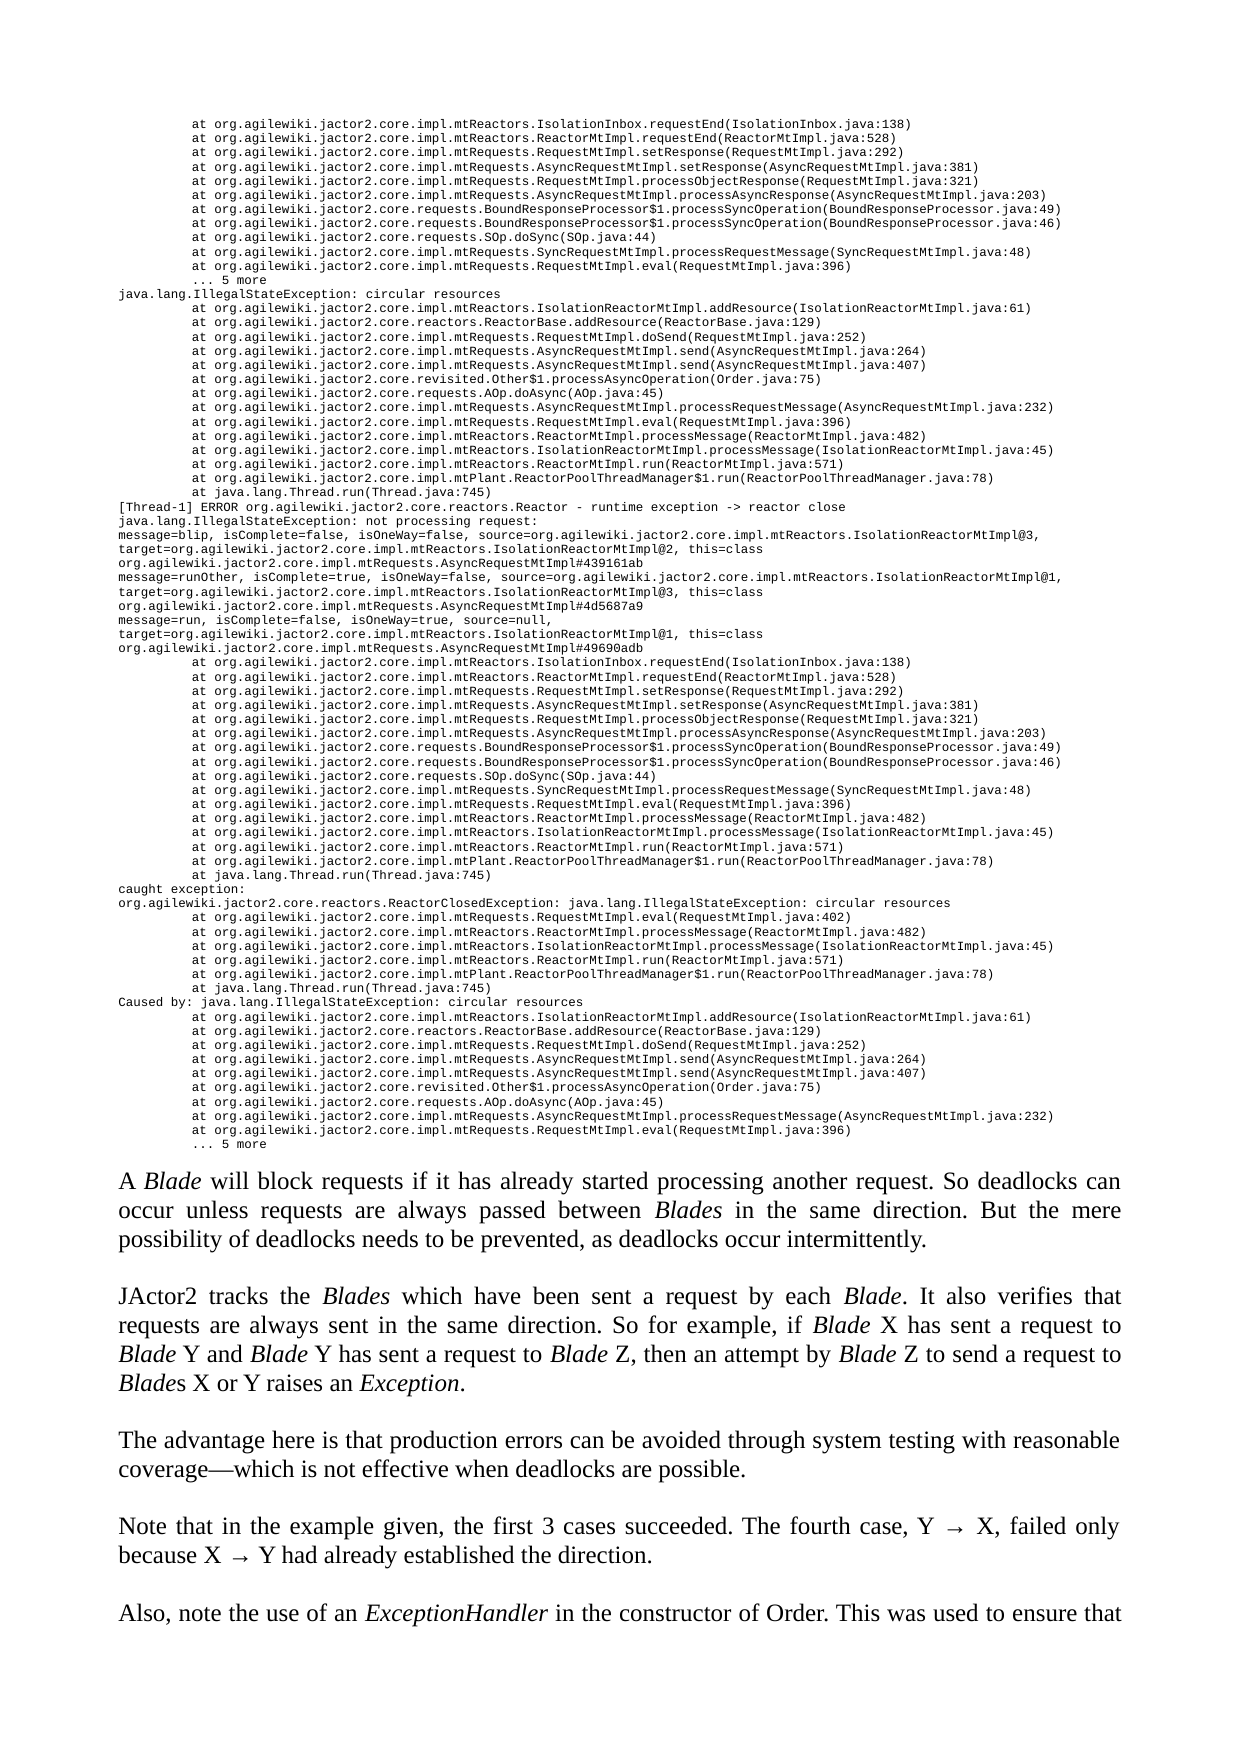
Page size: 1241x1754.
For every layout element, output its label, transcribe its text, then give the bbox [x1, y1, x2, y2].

text at org.agilewiki.jactor2.core.requests.SOp.doSync(SOp.java:44) [118, 231, 1122, 246]
text at org.agilewiki.jactor2.core.impl.mtRequests.RequestMtImpl.doSend(RequestMtImpl.java:252) [118, 1039, 1122, 1053]
text java.lang.IllegalStateException: circular resources [118, 288, 1122, 302]
text at org.agilewiki.jactor2.core.impl.mtRequests.RequestMtImpl.eval(RequestMtImpl.java:396) [118, 1124, 1122, 1138]
text at org.agilewiki.jactor2.core.requests.BoundResponseProcessor$1.processSyncOperation(BoundResponseProcessor.java:46) [118, 756, 1122, 770]
text at org.agilewiki.jactor2.core.impl.mtRequests.RequestMtImpl.eval(RequestMtImpl.java:396) [118, 416, 1122, 430]
text at org.agilewiki.jactor2.core.impl.mtRequests.AsyncRequestMtImpl.processRequestMessage(AsyncRequestMtImpl.java:232) [118, 1110, 1122, 1124]
text ... 5 more [118, 274, 1122, 288]
text JActor2 tracks the Blades which have been sent a request by each Blade. It also verifies that requests are always sent in the same direction. So for example, if Blade X has sent a request to Blade Y and Blade Y has sent a request to Blade Z, then an attempt by Blade Z to send a request to Blades X or Y raises an Exception. [118, 1281, 1122, 1396]
text at java.lang.Thread.run(Thread.java:745) [118, 486, 1122, 501]
text message=blip, isComplete=false, isOneWay=false, source=org.agilewiki.jactor2.core.impl.mtReactors.IsolationReactorMtImpl@3, target=org.agilewiki.jactor2.core.impl.mtReactors.IsolationReactorMtImpl@2, this=class org.agilewiki.jactor2.core.impl.mtRequests.AsyncRequestMtImpl#439161ab [118, 529, 1122, 571]
text at org.agilewiki.jactor2.core.requests.BoundResponseProcessor$1.processSyncOperation(BoundResponseProcessor.java:49) [118, 741, 1122, 756]
text A Blade will block requests if it has already started processing another request. So deadlocks can occur unless requests are always passed between Blades in the same direction. But the mere possibility of deadlocks needs to be prevented, as deadlocks occur intermittently. [118, 1166, 1122, 1253]
text at org.agilewiki.jactor2.core.impl.mtRequests.SyncRequestMtImpl.processRequestMessage(SyncRequestMtImpl.java:48) [118, 246, 1122, 260]
text at org.agilewiki.jactor2.core.impl.mtRequests.AsyncRequestMtImpl.setResponse(AsyncRequestMtImpl.java:381) [118, 161, 1122, 175]
text at org.agilewiki.jactor2.core.impl.mtRequests.AsyncRequestMtImpl.send(AsyncRequestMtImpl.java:264) [118, 345, 1122, 359]
text at org.agilewiki.jactor2.core.impl.mtReactors.IsolationInbox.requestEnd(IsolationInbox.java:138) [118, 656, 1122, 671]
text caught exception: [118, 883, 1122, 897]
text at org.agilewiki.jactor2.core.requests.BoundResponseProcessor$1.processSyncOperation(BoundResponseProcessor.java:46) [118, 217, 1122, 231]
text at org.agilewiki.jactor2.core.impl.mtRequests.SyncRequestMtImpl.processRequestMessage(SyncRequestMtImpl.java:48) [118, 784, 1122, 798]
text message=run, isComplete=false, isOneWay=true, source=null, target=org.agilewiki.jactor2.core.impl.mtReactors.IsolationReactorMtImpl@1, this=class org.agilewiki.jactor2.core.impl.mtRequests.AsyncRequestMtImpl#49690adb [118, 614, 1122, 656]
text at org.agilewiki.jactor2.core.impl.mtRequests.AsyncRequestMtImpl.send(AsyncRequestMtImpl.java:407) [118, 359, 1122, 373]
text at org.agilewiki.jactor2.core.requests.SOp.doSync(SOp.java:44) [118, 770, 1122, 784]
text The advantage here is that production errors can be avoided through system testing with reasonable coverage—which is not effective when deadlocks are possible. [118, 1425, 1122, 1483]
text at java.lang.Thread.run(Thread.java:745) [118, 982, 1122, 996]
text at org.agilewiki.jactor2.core.impl.mtRequests.AsyncRequestMtImpl.send(AsyncRequestMtImpl.java:264) [118, 1053, 1122, 1067]
text at org.agilewiki.jactor2.core.reactors.ReactorBase.addResource(ReactorBase.java:129) [118, 316, 1122, 331]
text at org.agilewiki.jactor2.core.impl.mtRequests.AsyncRequestMtImpl.setResponse(AsyncRequestMtImpl.java:381) [118, 699, 1122, 713]
text at java.lang.Thread.run(Thread.java:745) [118, 869, 1122, 883]
text at org.agilewiki.jactor2.core.impl.mtRequests.RequestMtImpl.setResponse(RequestMtImpl.java:292) [118, 146, 1122, 161]
text at org.agilewiki.jactor2.core.impl.mtReactors.ReactorMtImpl.run(ReactorMtImpl.java:571) [118, 841, 1122, 855]
text at org.agilewiki.jactor2.core.impl.mtReactors.IsolationReactorMtImpl.addResource(IsolationReactorMtImpl.java:61) [118, 302, 1122, 316]
text ... 5 more [118, 1138, 1122, 1152]
text [Thread-1] ERROR org.agilewiki.jactor2.core.reactors.Reactor - runtime exception -> reactor close [118, 501, 1122, 515]
text at org.agilewiki.jactor2.core.impl.mtReactors.IsolationReactorMtImpl.processMessage(IsolationReactorMtImpl.java:45) [118, 826, 1122, 841]
text at org.agilewiki.jactor2.core.revisited.Other$1.processAsyncOperation(Order.java:75) [118, 373, 1122, 387]
text at org.agilewiki.jactor2.core.impl.mtReactors.IsolationReactorMtImpl.processMessage(IsolationReactorMtImpl.java:45) [118, 940, 1122, 954]
text at org.agilewiki.jactor2.core.impl.mtRequests.RequestMtImpl.processObjectResponse(RequestMtImpl.java:321) [118, 713, 1122, 727]
text at org.agilewiki.jactor2.core.requests.BoundResponseProcessor$1.processSyncOperation(BoundResponseProcessor.java:49) [118, 203, 1122, 217]
text at org.agilewiki.jactor2.core.impl.mtReactors.ReactorMtImpl.processMessage(ReactorMtImpl.java:482) [118, 926, 1122, 940]
text at org.agilewiki.jactor2.core.impl.mtReactors.ReactorMtImpl.requestEnd(ReactorMtImpl.java:528) [118, 132, 1122, 146]
text at org.agilewiki.jactor2.core.impl.mtReactors.ReactorMtImpl.processMessage(ReactorMtImpl.java:482) [118, 430, 1122, 444]
text at org.agilewiki.jactor2.core.impl.mtReactors.IsolationInbox.requestEnd(IsolationInbox.java:138) [118, 118, 1122, 132]
text at org.agilewiki.jactor2.core.impl.mtReactors.IsolationReactorMtImpl.addResource(IsolationReactorMtImpl.java:61) [118, 1011, 1122, 1025]
text at org.agilewiki.jactor2.core.requests.AOp.doAsync(AOp.java:45) [118, 1096, 1122, 1110]
text Note that in the example given, the first 3 cases succeeded. The fourth case, Y → X, failed only because X → Y had already established the direction. [118, 1511, 1122, 1569]
text org.agilewiki.jactor2.core.reactors.ReactorClosedException: java.lang.IllegalStateException: circular resources [118, 897, 1122, 911]
text at org.agilewiki.jactor2.core.impl.mtRequests.AsyncRequestMtImpl.processRequestMessage(AsyncRequestMtImpl.java:232) [118, 401, 1122, 416]
text message=runOther, isComplete=true, isOneWay=false, source=org.agilewiki.jactor2.core.impl.mtReactors.IsolationReactorMtImpl@1, target=org.agilewiki.jactor2.core.impl.mtReactors.IsolationReactorMtImpl@3, this=class org.agilewiki.jactor2.core.impl.mtRequests.AsyncRequestMtImpl#4d5687a9 [118, 571, 1122, 614]
text at org.agilewiki.jactor2.core.impl.mtRequests.RequestMtImpl.eval(RequestMtImpl.java:402) [118, 911, 1122, 926]
text at org.agilewiki.jactor2.core.impl.mtRequests.AsyncRequestMtImpl.send(AsyncRequestMtImpl.java:407) [118, 1067, 1122, 1081]
text at org.agilewiki.jactor2.core.reactors.ReactorBase.addResource(ReactorBase.java:129) [118, 1025, 1122, 1039]
text at org.agilewiki.jactor2.core.impl.mtPlant.ReactorPoolThreadManager$1.run(ReactorPoolThreadManager.java:78) [118, 472, 1122, 486]
text at org.agilewiki.jactor2.core.requests.AOp.doAsync(AOp.java:45) [118, 387, 1122, 401]
text at org.agilewiki.jactor2.core.impl.mtReactors.ReactorMtImpl.run(ReactorMtImpl.java:571) [118, 458, 1122, 472]
text at org.agilewiki.jactor2.core.impl.mtRequests.RequestMtImpl.doSend(RequestMtImpl.java:252) [118, 331, 1122, 345]
text at org.agilewiki.jactor2.core.impl.mtReactors.ReactorMtImpl.processMessage(ReactorMtImpl.java:482) [118, 812, 1122, 826]
text at org.agilewiki.jactor2.core.impl.mtReactors.IsolationReactorMtImpl.processMessage(IsolationReactorMtImpl.java:45) [118, 444, 1122, 458]
text at org.agilewiki.jactor2.core.impl.mtRequests.RequestMtImpl.eval(RequestMtImpl.java:396) [118, 798, 1122, 812]
text at org.agilewiki.jactor2.core.impl.mtRequests.AsyncRequestMtImpl.processAsyncResponse(AsyncRequestMtImpl.java:203) [118, 189, 1122, 203]
text at org.agilewiki.jactor2.core.impl.mtRequests.RequestMtImpl.eval(RequestMtImpl.java:396) [118, 260, 1122, 274]
text at org.agilewiki.jactor2.core.impl.mtPlant.ReactorPoolThreadManager$1.run(ReactorPoolThreadManager.java:78) [118, 968, 1122, 982]
text at org.agilewiki.jactor2.core.impl.mtRequests.RequestMtImpl.processObjectResponse(RequestMtImpl.java:321) [118, 175, 1122, 189]
text java.lang.IllegalStateException: not processing request: [118, 515, 1122, 529]
text at org.agilewiki.jactor2.core.impl.mtReactors.ReactorMtImpl.run(ReactorMtImpl.java:571) [118, 954, 1122, 968]
text at org.agilewiki.jactor2.core.impl.mtRequests.AsyncRequestMtImpl.processAsyncResponse(AsyncRequestMtImpl.java:203) [118, 727, 1122, 741]
text Caused by: java.lang.IllegalStateException: circular resources [118, 996, 1122, 1011]
text Also, note the use of an ExceptionHandler in the constructor of Order. This was used to ensure that [118, 1598, 1122, 1626]
text at org.agilewiki.jactor2.core.revisited.Other$1.processAsyncOperation(Order.java:75) [118, 1081, 1122, 1096]
text at org.agilewiki.jactor2.core.impl.mtReactors.ReactorMtImpl.requestEnd(ReactorMtImpl.java:528) [118, 671, 1122, 685]
text at org.agilewiki.jactor2.core.impl.mtPlant.ReactorPoolThreadManager$1.run(ReactorPoolThreadManager.java:78) [118, 855, 1122, 869]
text at org.agilewiki.jactor2.core.impl.mtRequests.RequestMtImpl.setResponse(RequestMtImpl.java:292) [118, 685, 1122, 699]
